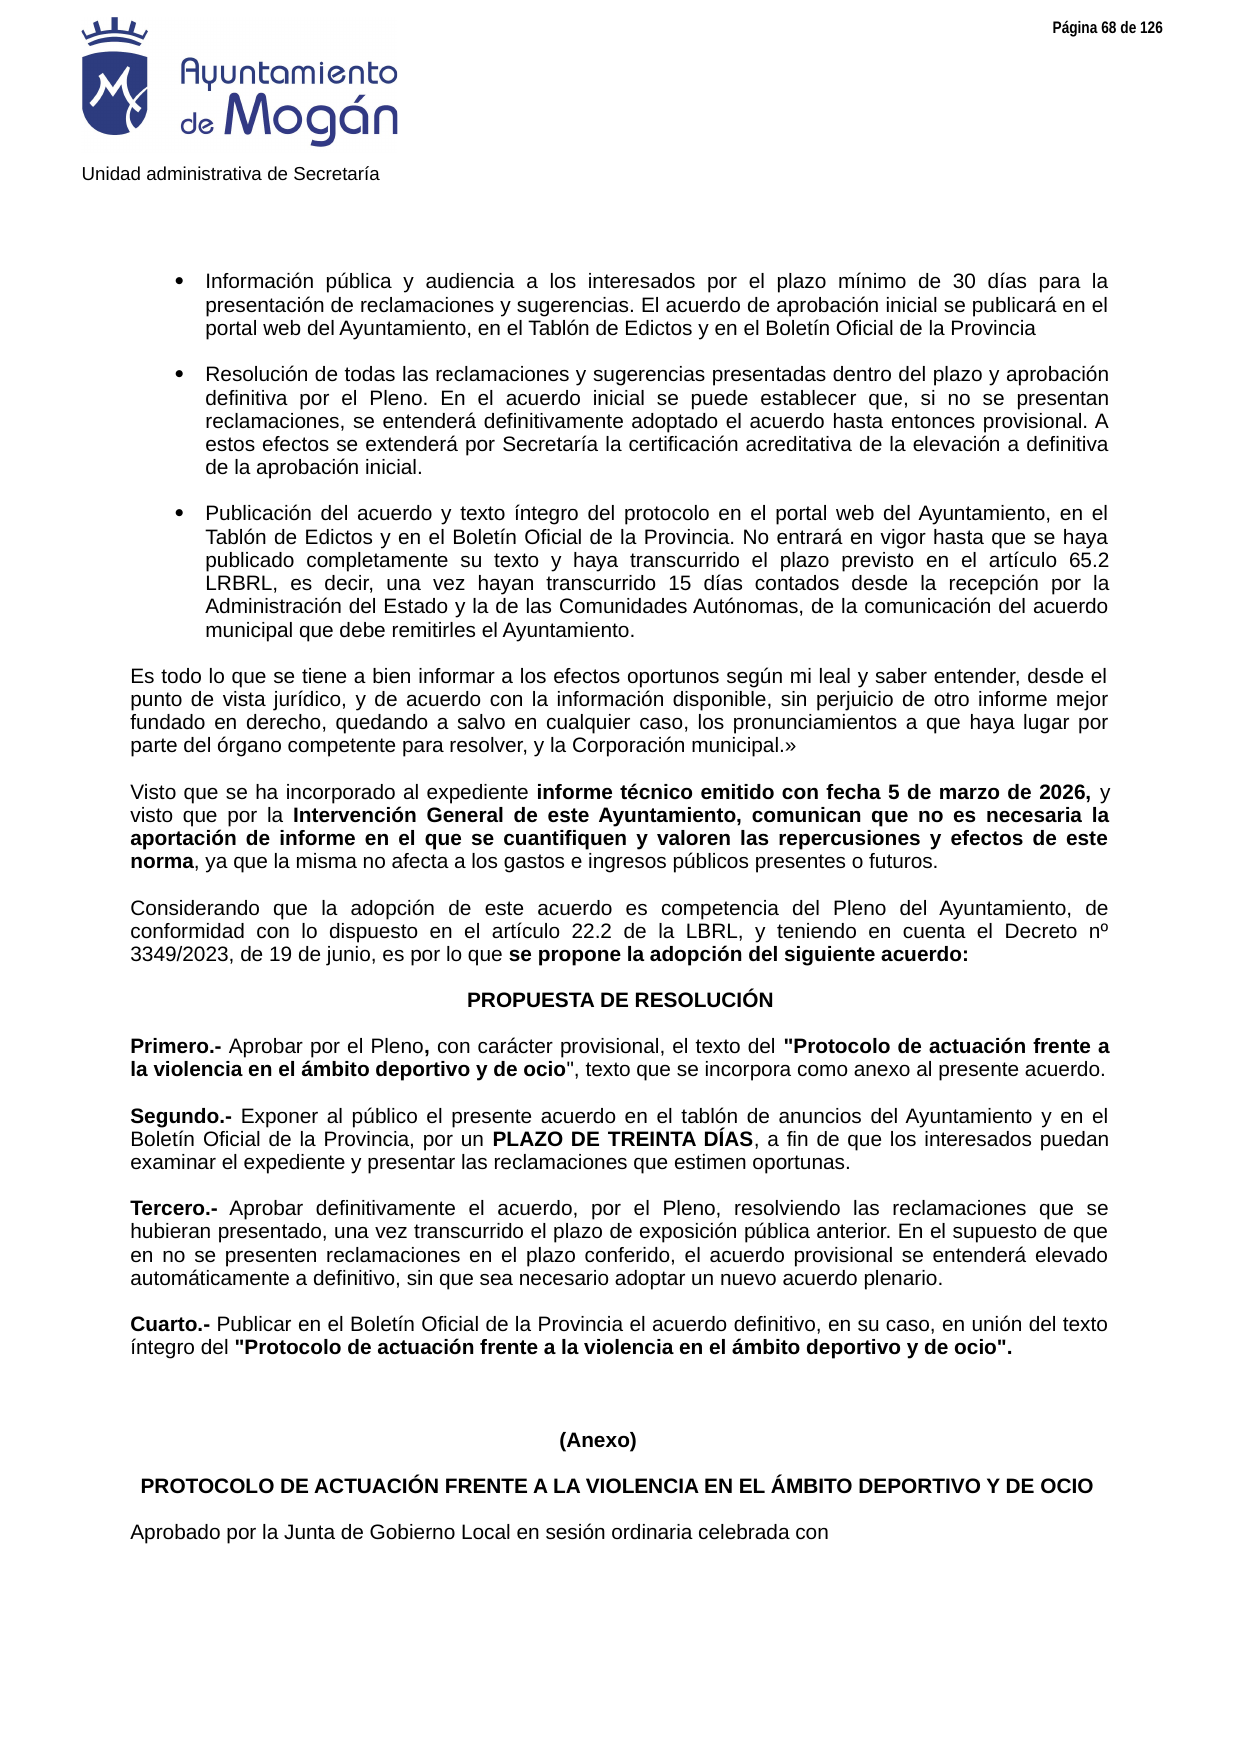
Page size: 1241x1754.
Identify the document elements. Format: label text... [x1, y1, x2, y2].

text Visto que se ha incorporado al expediente informe técnico emitido con fecha 5 de marzo de 2026, y visto que por la Intervención General de este Ayuntamiento, comunican que no es necesaria la aportación de informe en el que se cuantifiquen y valoren las repercusiones y efectos de este norma, ya que la misma no afecta a los gastos e ingresos públicos presentes o futuros. [130, 780, 1110, 873]
text (Anexo) [86, 1428, 1110, 1451]
text Considerando que la adopción de este acuerdo es competencia del Pleno del Ayuntamiento, de conformidad con lo dispuesto en el artículo 22.2 de la LBRL, y teniendo en cuenta el Decreto nº 3349/2023, de 19 de junio, es por lo que se propone la adopción del siguiente acuerdo: [130, 896, 1110, 966]
text Primero.- Aprobar por el Pleno, con carácter provisional, el texto del "Protocolo de actuación frente a la violencia en el ámbito deportivo y de ocio", texto que se incorpora como anexo al presente acuerdo. [130, 1035, 1110, 1081]
text PROPUESTA DE RESOLUCIÓN [130, 989, 1110, 1012]
picture [81, 17, 398, 153]
list Información pública y audiencia a los interesados por el plazo mínimo de 30 días para la presentación de reclamaciones y sugerencias. El acuerdo de aprobación inicial se publicará en el portal web del Ayuntamiento, en el Tablón de Edictos y en el Boletín Oficial de la Provincia [176, 270, 1110, 340]
list Resolución de todas las reclamaciones y sugerencias presentadas dentro del plazo y aprobación definitiva por el Pleno. En el acuerdo inicial se puede establecer que, si no se presentan reclamaciones, se entenderá definitivamente adoptado el acuerdo hasta entonces provisional. A estos efectos se extenderá por Secretaría la certificación acreditativa de la elevación a definitiva de la aprobación inicial. [176, 363, 1110, 479]
text Tercero.- Aprobar definitivamente el acuerdo, por el Pleno, resolviendo las reclamaciones que se hubieran presentado, una vez transcurrido el plazo de exposición pública anterior. En el supuesto de que en no se presenten reclamaciones en el plazo conferido, el acuerdo provisional se entenderá elevado automáticamente a definitivo, sin que sea necesario adoptar un nuevo acuerdo plenario. [130, 1197, 1110, 1290]
text PROTOCOLO DE ACTUACIÓN FRENTE A LA VIOLENCIA EN EL ÁMBITO DEPORTIVO Y DE OCIO [130, 1474, 1110, 1497]
text Aprobado por la Junta de Gobierno Local en sesión ordinaria celebrada con [130, 1520, 1110, 1544]
text Es todo lo que se tiene a bien informar a los efectos oportunos según mi leal y saber entender, desde el punto de vista jurídico, y de acuerdo con la información disponible, sin perjuicio de otro informe mejor fundado en derecho, quedando a salvo en cualquier caso, los pronunciamientos a que haya lugar por parte del órgano competente para resolver, y la Corporación municipal.» [130, 664, 1110, 757]
text Cuarto.- Publicar en el Boletín Oficial de la Provincia el acuerdo definitivo, en su caso, en unión del texto íntegro del "Protocolo de actuación frente a la violencia en el ámbito deportivo y de ocio". [130, 1313, 1110, 1359]
list Publicación del acuerdo y texto íntegro del protocolo en el portal web del Ayuntamiento, en el Tablón de Edictos y en el Boletín Oficial de la Provincia. No entrará en vigor hasta que se haya publicado completamente su texto y haya transcurrido el plazo previsto en el artículo 65.2 LRBRL, es decir, una vez hayan transcurrido 15 días contados desde la recepción por la Administración del Estado y la de las Comunidades Autónomas, de la comunicación del acuerdo municipal que debe remitirles el Ayuntamiento. [176, 502, 1110, 641]
text Segundo.- Exponer al público el presente acuerdo en el tablón de anuncios del Ayuntamiento y en el Boletín Oficial de la Provincia, por un PLAZO DE TREINTA DÍAS, a fin de que los interesados puedan examinar el expediente y presentar las reclamaciones que estimen oportunas. [130, 1104, 1110, 1174]
